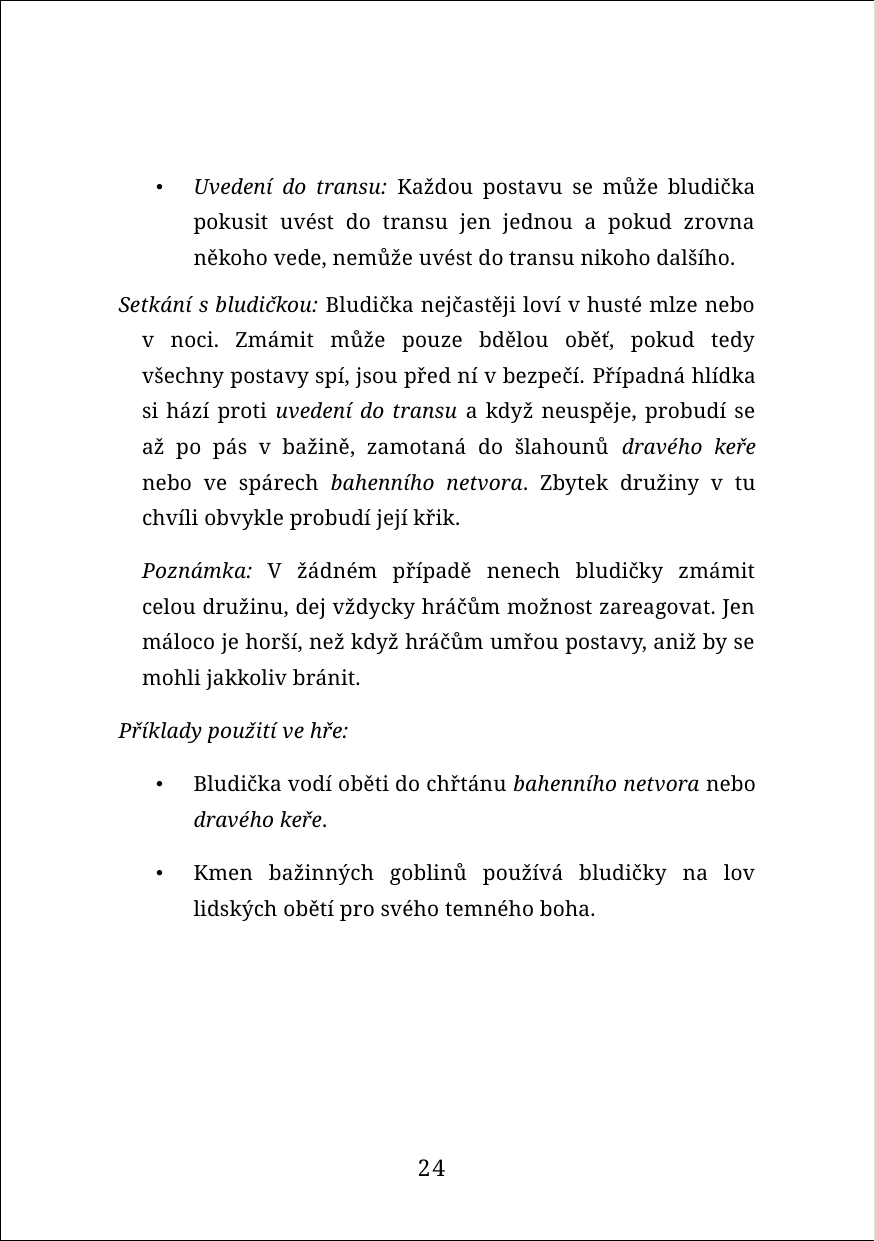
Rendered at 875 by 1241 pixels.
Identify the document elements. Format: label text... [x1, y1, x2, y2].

text Setkání s bludičkou: Bludička nejčastěji loví v husté mlze nebo v noci. Zmámit může pouze bdělou oběť, pokud tedy všechny postavy spí, jsou před ní v bezpečí. Případná hlídka si hází proti uvedení do transu a když neuspěje, probudí se až po pás v bažině, zamotaná do šlahounů dravého keře nebo ve spárech bahenního netvora. Zbytek družiny v tu chvíli obvykle probudí její křik. [118, 290, 756, 532]
list Kmen bažinných goblinů používá bludičky na lov lidských obětí pro svého temného boha. [156, 858, 756, 922]
list Uvedení do transu: Každou postavu se může bludička pokusit uvést do transu jen jednou a pokud zrovna někoho vede, nemůže uvést do transu nikoho dalšího. [156, 172, 756, 271]
text Poznámka: V žádném případě nenech bludičky zmámit celou družinu, dej vždycky hráčům možnost zareagovat. Jen máloco je horší, než když hráčům umřou postavy, aniž by se mohli jakkoliv bránit. [118, 556, 756, 691]
list Bludička vodí oběti do chřtánu bahenního netvora nebo dravého keře. [156, 769, 756, 833]
text Příklady použití ve hře: [118, 716, 756, 745]
